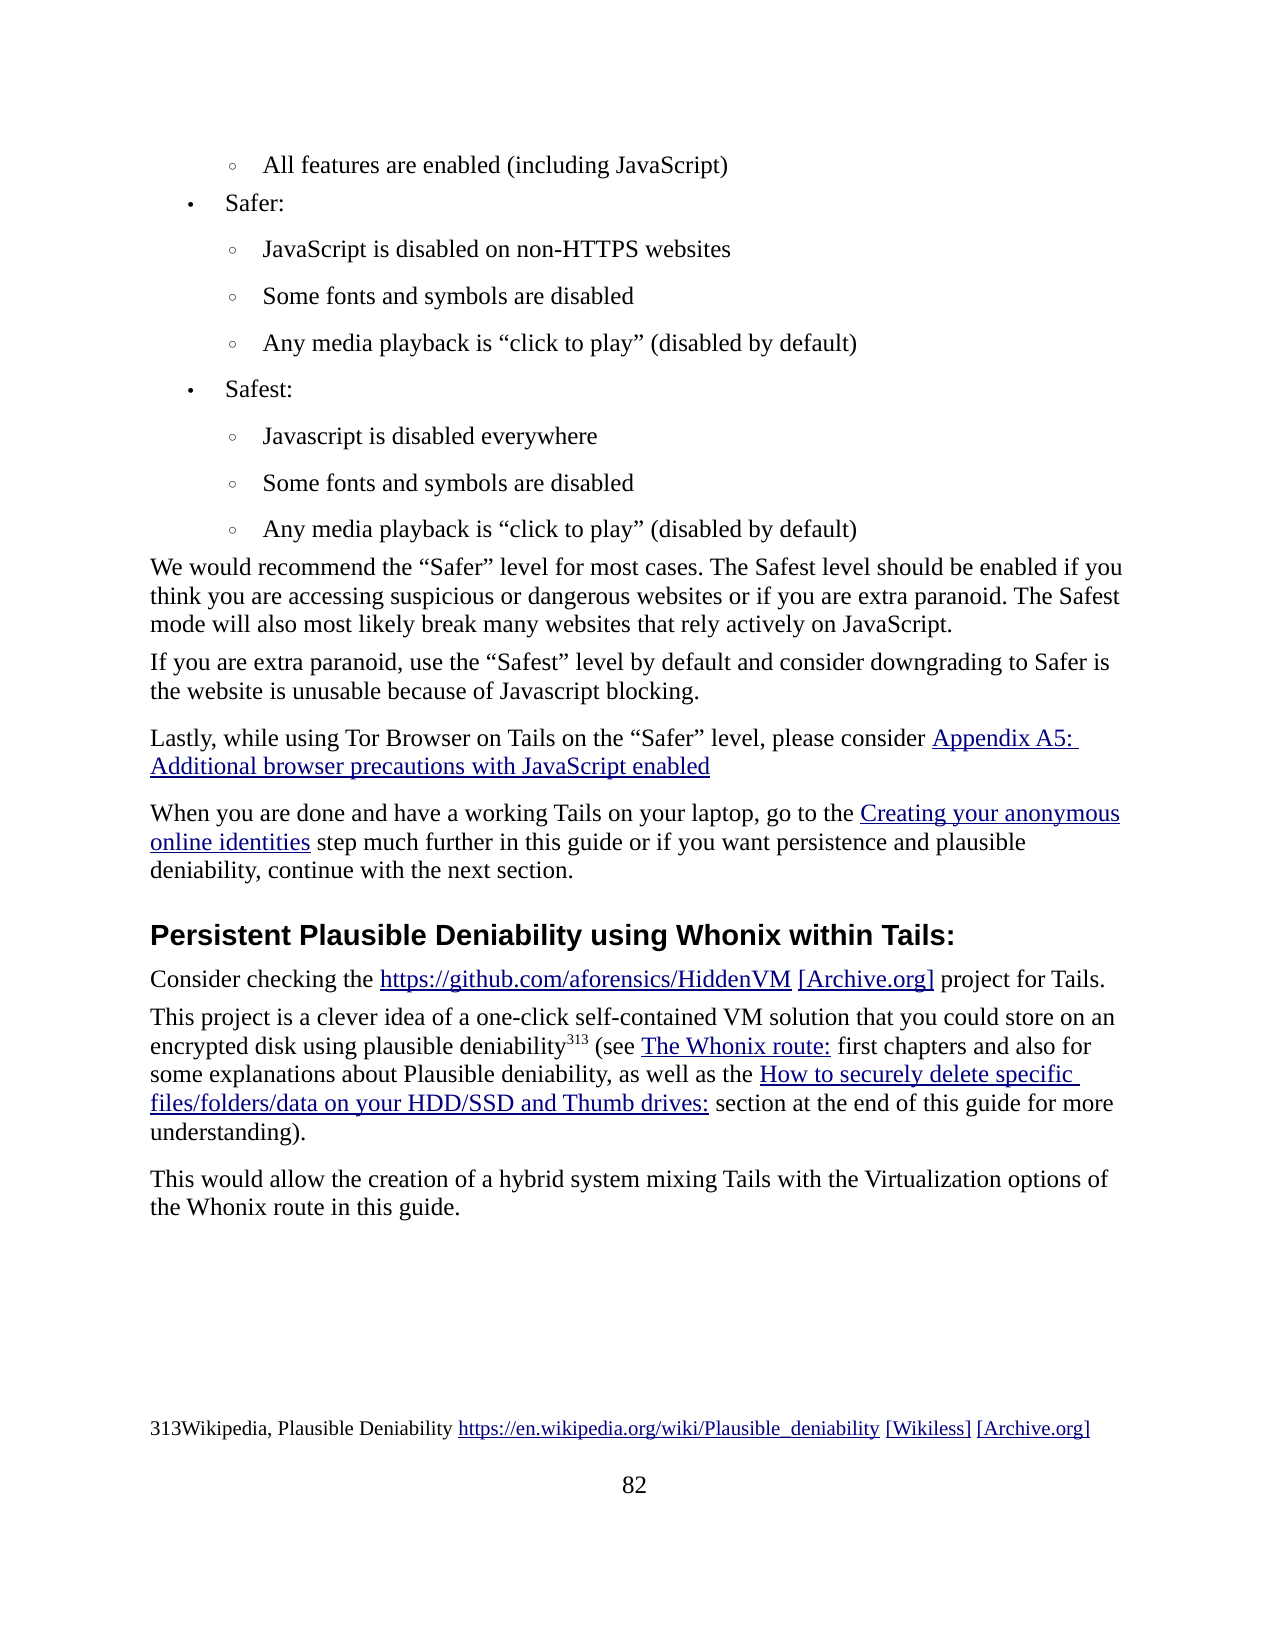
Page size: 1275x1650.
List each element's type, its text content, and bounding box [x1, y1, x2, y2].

subtitle Persistent Plausible Deniability using Whonix within Tails: [150, 918, 1125, 952]
list All features are enabled (including JavaScript) [225, 150, 1125, 179]
list Any media playback is “click to play” (disabled by default) [225, 328, 1125, 356]
text When you are done and have a working Tails on your laptop, go to the Creating your anonymous online identities step much further in this guide or if you want persistence and plausible deniability, continue with the next section. [150, 798, 1125, 884]
text Wikipedia, Plausible Deniability https://en.wikipedia.org/wiki/Plausible_deniability [Wikiless] [Archive.org] [150, 1416, 1125, 1440]
list Any media playback is “click to play” (disabled by default) [225, 514, 1125, 543]
text We would recommend the “Safer” level for most cases. The Safest level should be enabled if you think you are accessing suspicious or dangerous websites or if you are extra paranoid. The Safest mode will also most likely break many websites that rely actively on JavaScript. [150, 552, 1125, 638]
list Some fonts and symbols are disabled [225, 281, 1125, 310]
list Safer: [187, 188, 1125, 216]
list Some fonts and symbols are disabled [225, 468, 1125, 496]
text Consider checking the https://github.com/aforensics/HiddenVM [Archive.org] project for Tails. [150, 964, 1125, 993]
list Safest: [187, 374, 1125, 403]
text Lastly, while using Tor Browser on Tails on the “Safer” level, please consider Appendix A5: Additional browser precautions with JavaScript enabled [150, 723, 1125, 780]
list JavaScript is disabled on non-HTTPS websites [225, 234, 1125, 263]
text If you are extra paranoid, use the “Safest” level by default and consider downgrading to Safer is the website is unusable because of Javascript blocking. [150, 647, 1125, 705]
list Javascript is disabled everywhere [225, 421, 1125, 450]
text This would allow the creation of a hybrid system mixing Tails with the Virtualization options of the Whonix route in this guide. [150, 1164, 1125, 1221]
text This project is a clever idea of a one-click self-contained VM solution that you could store on an encrypted disk using plausible deniability (see The Whonix route: first chapters and also for some explanations about Plausible deniability, as well as the How to securely delete specific files/folders/data on your HDD/SSD and Thumb drives: section at the end of this guide for more understanding). [150, 1002, 1125, 1146]
